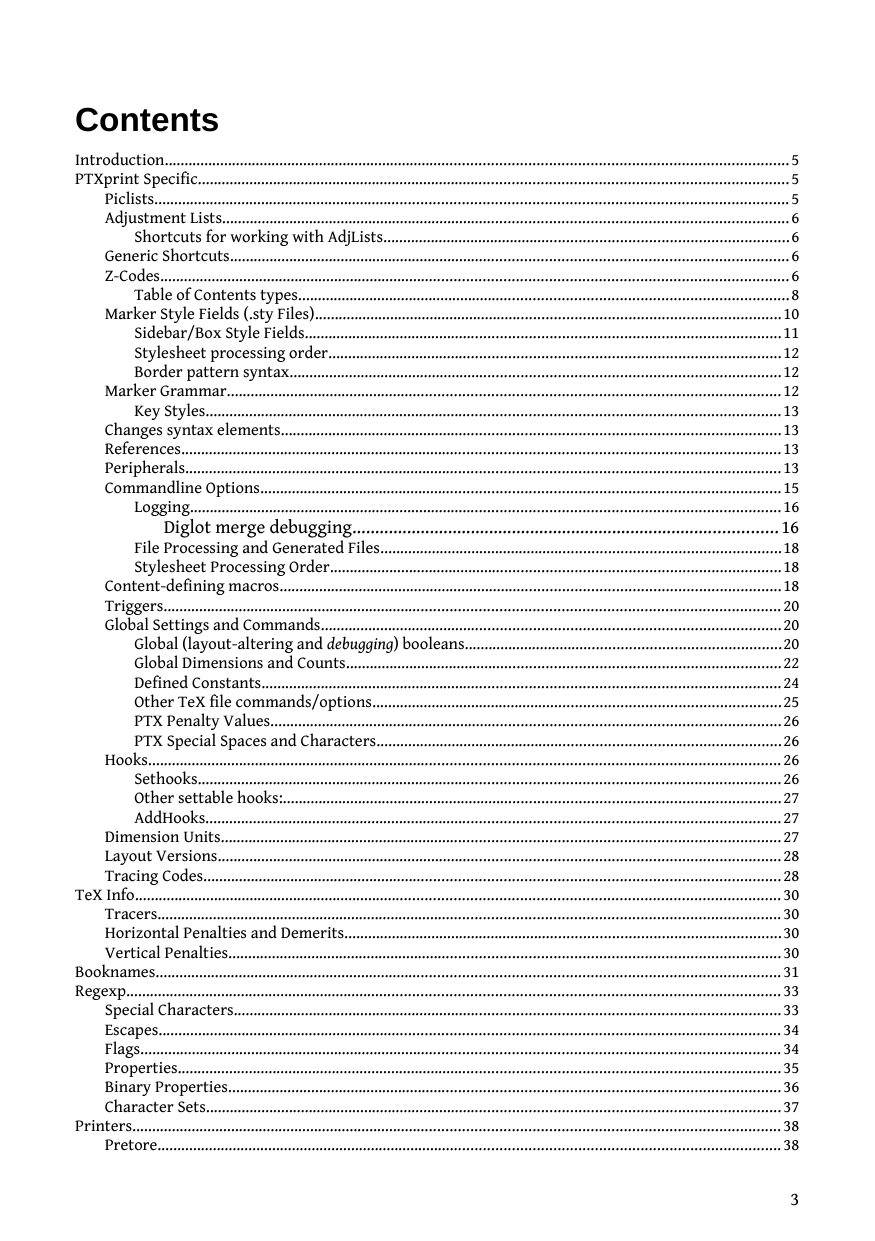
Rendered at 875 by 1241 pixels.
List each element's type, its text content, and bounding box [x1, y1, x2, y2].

text Hooks 26 [104, 751, 799, 770]
text Tracers 30 [104, 905, 799, 924]
text Border pattern syntax 12 [134, 363, 799, 382]
text Logging 16 [134, 498, 799, 517]
text Sidebar/Box Style Fields 11 [134, 324, 799, 344]
text Diglot merge debugging 16 [163, 517, 799, 539]
text PTXprint Specific 5 [75, 170, 799, 189]
text Stylesheet processing order 12 [134, 344, 799, 363]
text Horizontal Penalties and Demerits 30 [104, 924, 799, 943]
text Content-defining macros 18 [104, 577, 799, 597]
text Sethooks 26 [134, 770, 799, 789]
text Changes syntax elements 13 [104, 421, 799, 440]
text Triggers 20 [104, 597, 799, 616]
text Layout Versions 28 [104, 847, 799, 866]
text Piclists 5 [104, 189, 799, 209]
text Booknames 31 [75, 963, 799, 982]
text Vertical Penalties 30 [104, 943, 799, 963]
text Properties 35 [104, 1059, 799, 1078]
text AddHooks 27 [134, 808, 799, 828]
text Tracing Codes 28 [104, 866, 799, 886]
text PTX Special Spaces and Characters 26 [134, 731, 799, 751]
text Introduction 5 [75, 151, 799, 170]
text Regexp 33 [75, 982, 799, 1001]
text Defined Constants 24 [134, 674, 799, 693]
text Commandline Options 15 [104, 478, 799, 498]
text Flags 34 [104, 1040, 799, 1059]
text Special Characters 33 [104, 1001, 799, 1021]
text Marker Style Fields (.sty Files) 10 [104, 305, 799, 324]
text Z-Codes 6 [104, 267, 799, 286]
text Table of Contents types 8 [134, 286, 799, 305]
text TeX Info 30 [75, 886, 799, 905]
text Shortcuts for working with AdjLists 6 [134, 228, 799, 247]
text Escapes 34 [104, 1021, 799, 1040]
text Key Styles 13 [134, 401, 799, 421]
text Printers 38 [75, 1117, 799, 1136]
text Global (layout-altering and debugging) booleans 20 [134, 635, 799, 654]
text Generic Shortcuts 6 [104, 247, 799, 267]
text PTX Penalty Values 26 [134, 712, 799, 731]
subtitle Contents [75, 100, 799, 138]
text Peripherals 13 [104, 459, 799, 478]
text File Processing and Generated Files 18 [134, 539, 799, 558]
text Marker Grammar 12 [104, 382, 799, 401]
text Global Settings and Commands 20 [104, 616, 799, 635]
text References 13 [104, 440, 799, 459]
text Global Dimensions and Counts 22 [134, 654, 799, 674]
text Dimension Units 27 [104, 828, 799, 847]
text Binary Properties 36 [104, 1078, 799, 1098]
text Other settable hooks: 27 [134, 789, 799, 808]
text Pretore 38 [104, 1136, 799, 1155]
text Adjustment Lists 6 [104, 209, 799, 228]
text Stylesheet Processing Order 18 [134, 558, 799, 577]
text Other TeX file commands/options 25 [134, 693, 799, 712]
text Character Sets 37 [104, 1098, 799, 1117]
